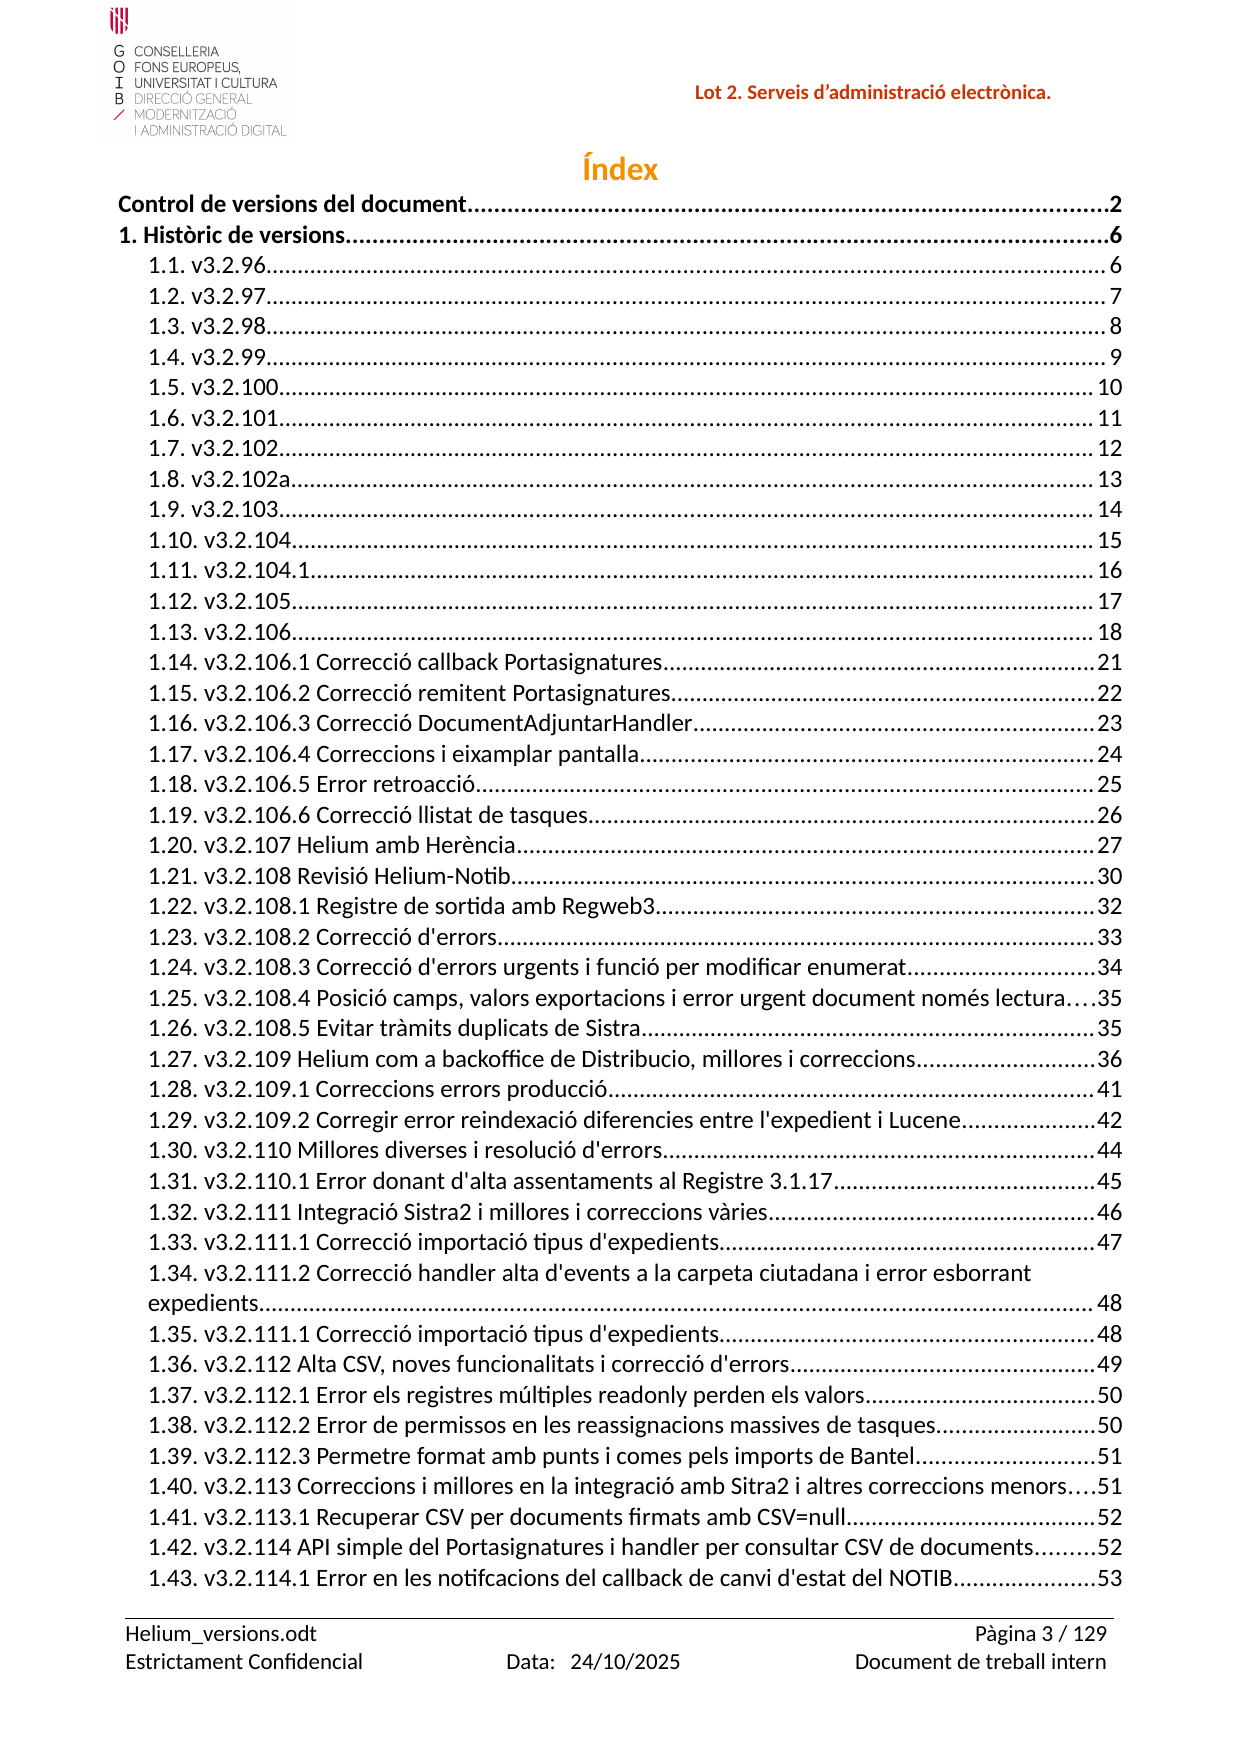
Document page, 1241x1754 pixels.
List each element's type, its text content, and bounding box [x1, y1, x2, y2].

text 1.4. v3.2.99 9 [148, 341, 1122, 372]
text 1.17. v3.2.106.4 Correccions i eixamplar pantalla 24 [148, 738, 1122, 768]
text 1.18. v3.2.106.5 Error retroacció 25 [148, 768, 1122, 799]
text 1.10. v3.2.104 15 [148, 524, 1122, 555]
text Índex [118, 148, 1122, 188]
text 1.6. v3.2.101 11 [148, 402, 1122, 433]
text 1.33. v3.2.111.1 Correcció importació tipus d'expedients 47 [148, 1226, 1122, 1257]
text 1.28. v3.2.109.1 Correccions errors producció 41 [148, 1073, 1122, 1104]
text 1.12. v3.2.105 17 [148, 585, 1122, 616]
text 1.21. v3.2.108 Revisió Helium-Notib 30 [148, 860, 1122, 890]
text 1.29. v3.2.109.2 Corregir error reindexació diferencies entre l'expedient i Lucene 42 [148, 1104, 1122, 1134]
text 1.13. v3.2.106 18 [148, 616, 1122, 646]
text 1.23. v3.2.108.2 Correcció d'errors 33 [148, 921, 1122, 951]
text 1.43. v3.2.114.1 Error en les notifcacions del callback de canvi d'estat del NOTIB 53 [148, 1562, 1122, 1592]
text 1.41. v3.2.113.1 Recuperar CSV per documents firmats amb CSV=null 52 [148, 1501, 1122, 1531]
text 1.14. v3.2.106.1 Correcció callback Portasignatures 21 [148, 646, 1122, 677]
text 1.9. v3.2.103 14 [148, 494, 1122, 524]
text 1.3. v3.2.98 8 [148, 311, 1122, 341]
text 1.39. v3.2.112.3 Permetre format amb punts i comes pels imports de Bantel 51 [148, 1440, 1122, 1470]
text 1.20. v3.2.107 Helium amb Herència 27 [148, 829, 1122, 860]
text 1.19. v3.2.106.6 Correcció llistat de tasques 26 [148, 799, 1122, 829]
text 1.32. v3.2.111 Integració Sistra2 i millores i correccions vàries 46 [148, 1196, 1122, 1226]
text 1.40. v3.2.113 Correccions i millores en la integració amb Sitra2 i altres correccions menors 51 [148, 1470, 1122, 1501]
text 1.26. v3.2.108.5 Evitar tràmits duplicats de Sistra 35 [148, 1012, 1122, 1043]
text 1.22. v3.2.108.1 Registre de sortida amb Regweb3 32 [148, 890, 1122, 921]
text 1.27. v3.2.109 Helium com a backoffice de Distribucio, millores i correccions 36 [148, 1043, 1122, 1073]
text 1.15. v3.2.106.2 Correcció remitent Portasignatures 22 [148, 677, 1122, 707]
text 1.11. v3.2.104.1 16 [148, 555, 1122, 585]
text 1.8. v3.2.102a 13 [148, 463, 1122, 494]
text 1.25. v3.2.108.4 Posició camps, valors exportacions i error urgent document només lectura 35 [148, 982, 1122, 1012]
text 1.37. v3.2.112.1 Error els registres múltiples readonly perden els valors 50 [148, 1379, 1122, 1409]
text 1.34. v3.2.111.2 Correcció handler alta d'events a la carpeta ciutadana i error esborrant expedients 48 [148, 1257, 1122, 1318]
text 1.31. v3.2.110.1 Error donant d'alta assentaments al Registre 3.1.17 45 [148, 1165, 1122, 1196]
text 1.30. v3.2.110 Millores diverses i resolució d'errors 44 [148, 1134, 1122, 1165]
text 1.2. v3.2.97 7 [148, 280, 1122, 311]
picture [100, 0, 297, 144]
text 1.38. v3.2.112.2 Error de permissos en les reassignacions massives de tasques 50 [148, 1409, 1122, 1440]
text 1.7. v3.2.102 12 [148, 433, 1122, 463]
text 1.24. v3.2.108.3 Correcció d'errors urgents i funció per modificar enumerat 34 [148, 951, 1122, 982]
text 1.1. v3.2.96 6 [148, 249, 1122, 280]
text 1. Històric de versions 6 [118, 219, 1122, 249]
text 1.35. v3.2.111.1 Correcció importació tipus d'expedients 48 [148, 1318, 1122, 1348]
text Control de versions del document 2 [118, 188, 1122, 219]
text 1.16. v3.2.106.3 Correcció DocumentAdjuntarHandler 23 [148, 707, 1122, 738]
text 1.42. v3.2.114 API simple del Portasignatures i handler per consultar CSV de documents 52 [148, 1531, 1122, 1562]
text 1.36. v3.2.112 Alta CSV, noves funcionalitats i correcció d'errors 49 [148, 1348, 1122, 1379]
text 1.5. v3.2.100 10 [148, 372, 1122, 402]
